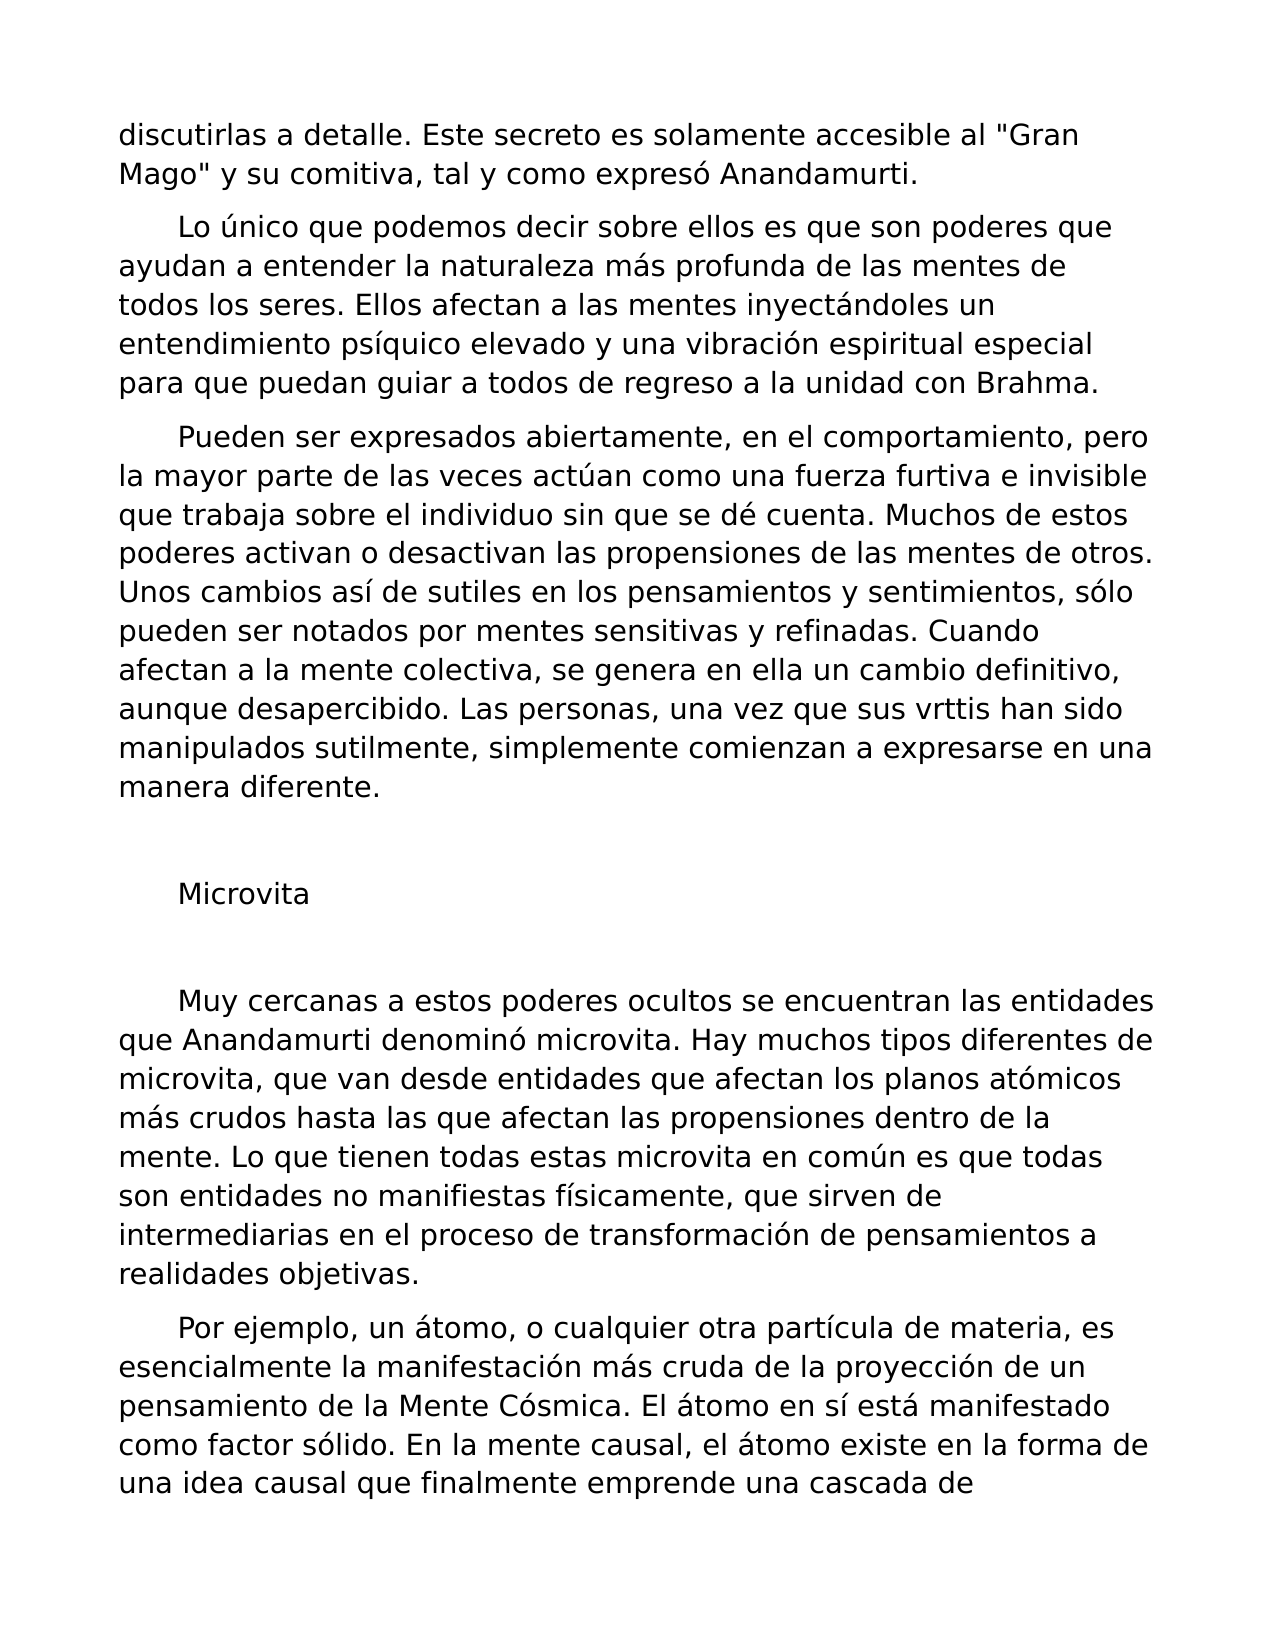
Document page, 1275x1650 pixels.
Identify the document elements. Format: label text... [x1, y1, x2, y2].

text Microvita [118, 878, 1157, 912]
text discutirlas a detalle. Este secreto es solamente accesible al "Gran Mago" y su comitiva, tal y como expresó Anandamurti. [118, 118, 1157, 191]
text Por ejemplo, un átomo, o cualquier otra partícula de materia, es esencialmente la manifestación más cruda de la proyección de un pensamiento de la Mente Cósmica. El átomo en sí está manifestado como factor sólido. En la mente causal, el átomo existe en la forma de una idea causal que finalmente emprende una cascada de [118, 1311, 1157, 1501]
text Pueden ser expresados abiertamente, en el comportamiento, pero la mayor parte de las veces actúan como una fuerza furtiva e invisible que trabaja sobre el individuo sin que se dé cuenta. Muchos de estos poderes activan o desactivan las propensiones de las mentes de otros. Unos cambios así de sutiles en los pensamientos y sentimientos, sólo pueden ser notados por mentes sensitivas y refinadas. Cuando afectan a la mente colectiva, se genera en ella un cambio definitivo, aunque desapercibido. Las personas, una vez que sus vrttis han sido manipulados sutilmente, simplemente comienzan a expresarse en una manera diferente. [118, 420, 1157, 804]
text Lo único que podemos decir sobre ellos es que son poderes que ayudan a entender la naturaleza más profunda de las mentes de todos los seres. Ellos afectan a las mentes inyectándoles un entendimiento psíquico elevado y una vibración espiritual especial para que puedan guiar a todos de regreso a la unidad con Brahma. [118, 211, 1157, 400]
text Muy cercanas a estos poderes ocultos se encuentran las entidades que Anandamurti denominó microvita. Hay muchos tipos diferentes de microvita, que van desde entidades que afectan los planos atómicos más crudos hasta las que afectan las propensiones dentro de la mente. Lo que tienen todas estas microvita en común es que todas son entidades no manifiestas físicamente, que sirven de intermediarias en el proceso de transformación de pensamientos a realidades objetivas. [118, 985, 1157, 1291]
